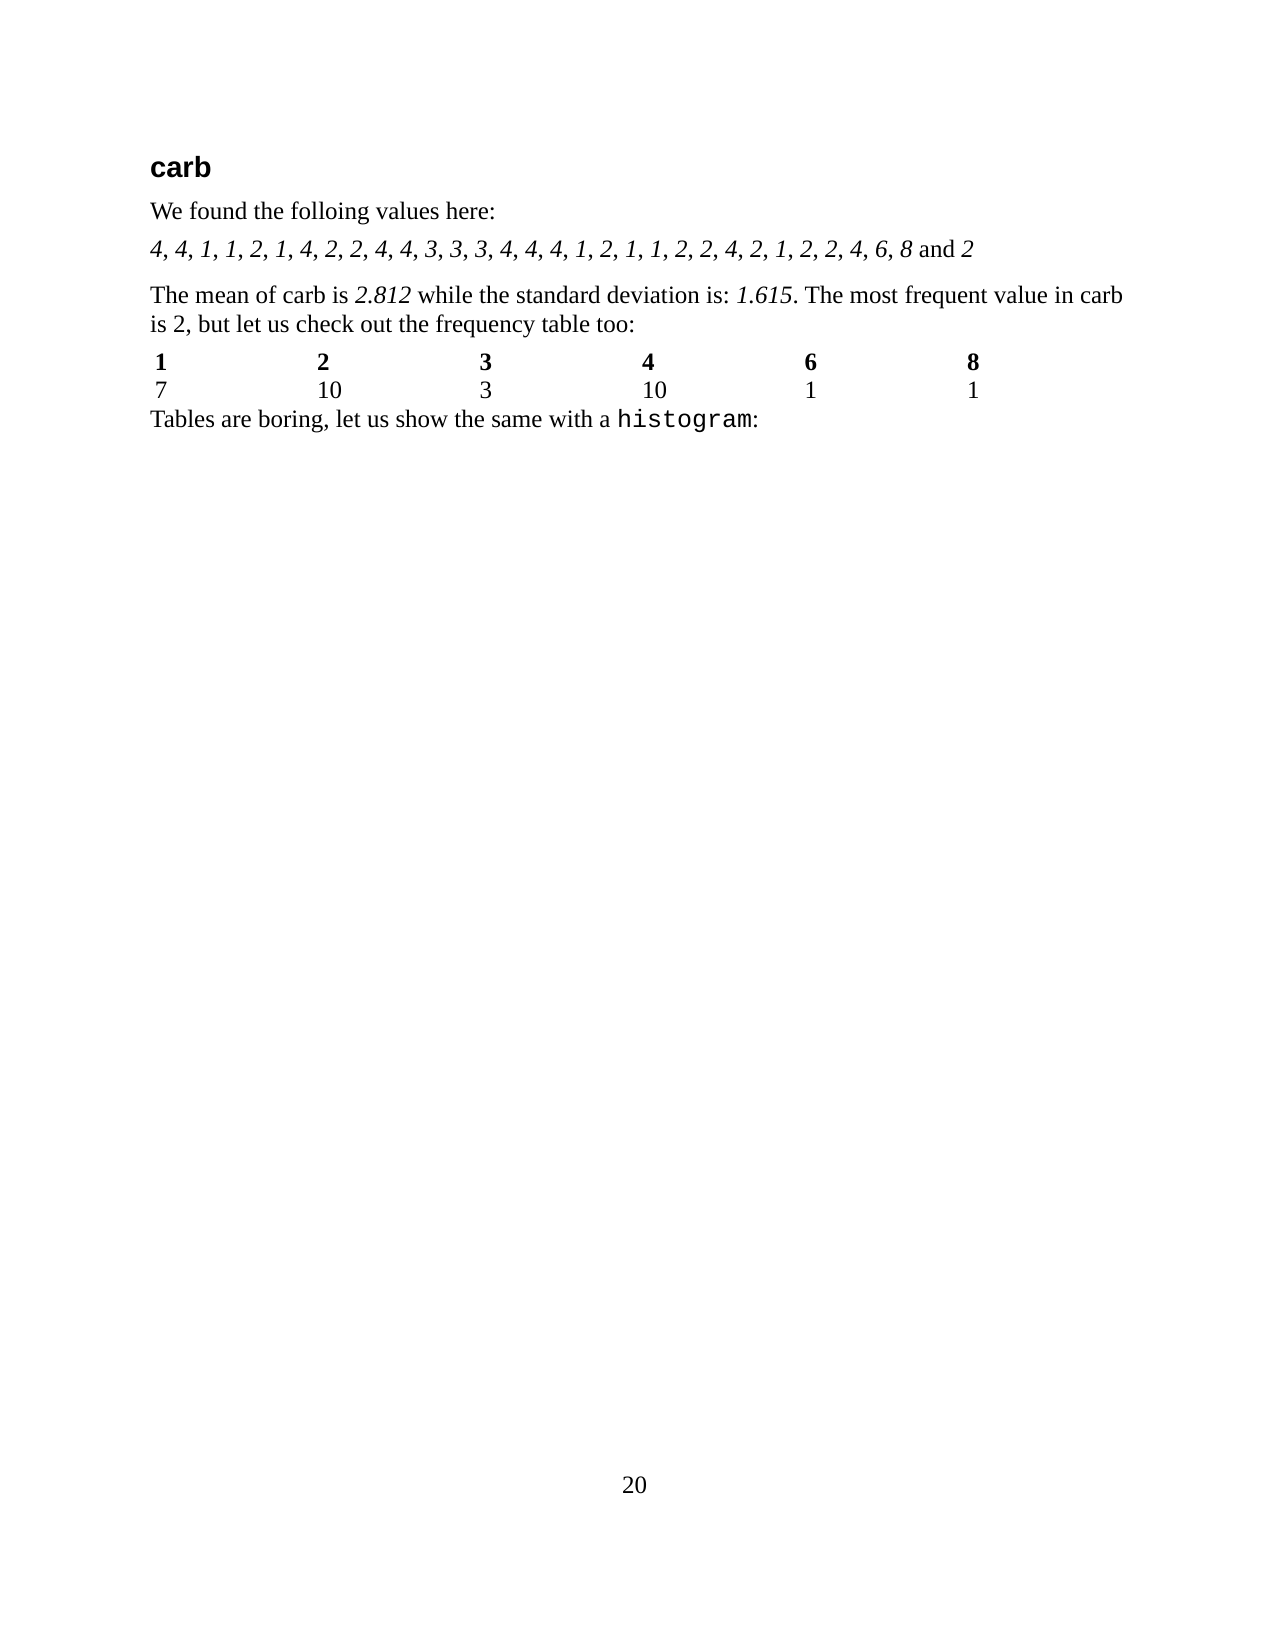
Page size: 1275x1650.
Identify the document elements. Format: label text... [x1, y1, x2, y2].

table_cell 10 [313, 376, 475, 404]
table_header 1 [150, 347, 312, 376]
table_header 2 [313, 347, 475, 376]
text We found the folloing values here: [150, 196, 1125, 225]
table_header 6 [800, 347, 962, 376]
text The mean of carb is 2.812 while the standard deviation is: 1.615. The most frequent value in carb is 2, but let us check out the frequency table too: [150, 280, 1125, 338]
table_cell 1 [963, 376, 1125, 404]
text 4, 4, 1, 1, 2, 1, 4, 2, 2, 4, 4, 3, 3, 3, 4, 4, 4, 1, 2, 1, 1, 2, 2, 4, 2, 1, 2, 2, 4, 6, 8 and 2 [150, 234, 1125, 262]
table_header 8 [963, 347, 1125, 376]
text Tables are boring, let us show the same with a histogram: [150, 404, 1125, 435]
subtitle carb [150, 150, 1125, 183]
table_cell 7 [150, 376, 312, 404]
table_cell 3 [475, 376, 637, 404]
table_cell 1 [800, 376, 962, 404]
table_header 4 [638, 347, 800, 376]
table_cell 10 [638, 376, 800, 404]
table_header 3 [475, 347, 637, 376]
